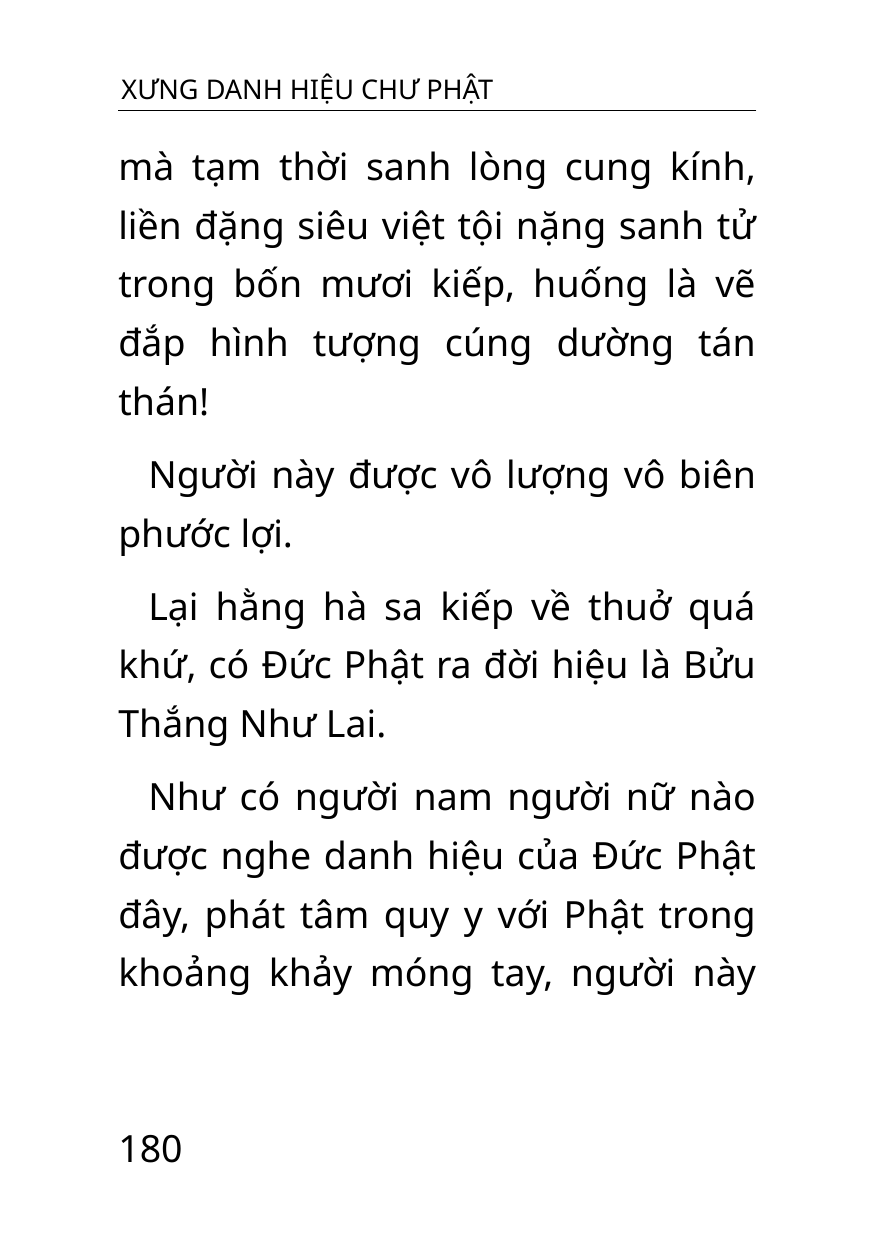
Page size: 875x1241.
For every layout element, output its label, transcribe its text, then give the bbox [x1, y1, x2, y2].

text Như có người nam người nữ nào được nghe danh hiệu của Đức Phật đây, phát tâm quy y với Phật trong khoảng khảy móng tay, người này [118, 771, 756, 998]
text mà tạm thời sanh lòng cung kính, liền đặng siêu việt tội nặng sanh tử trong bốn mươi kiếp, huống là vẽ đắp hình tượng cúng dường tán thán! [118, 141, 756, 426]
text Người này được vô lượng vô biên phước lợi. [118, 448, 756, 558]
text Lại hằng hà sa kiếp về thuở quá khứ, có Đức Phật ra đời hiệu là Bửu Thắng Như Lai. [118, 580, 756, 748]
